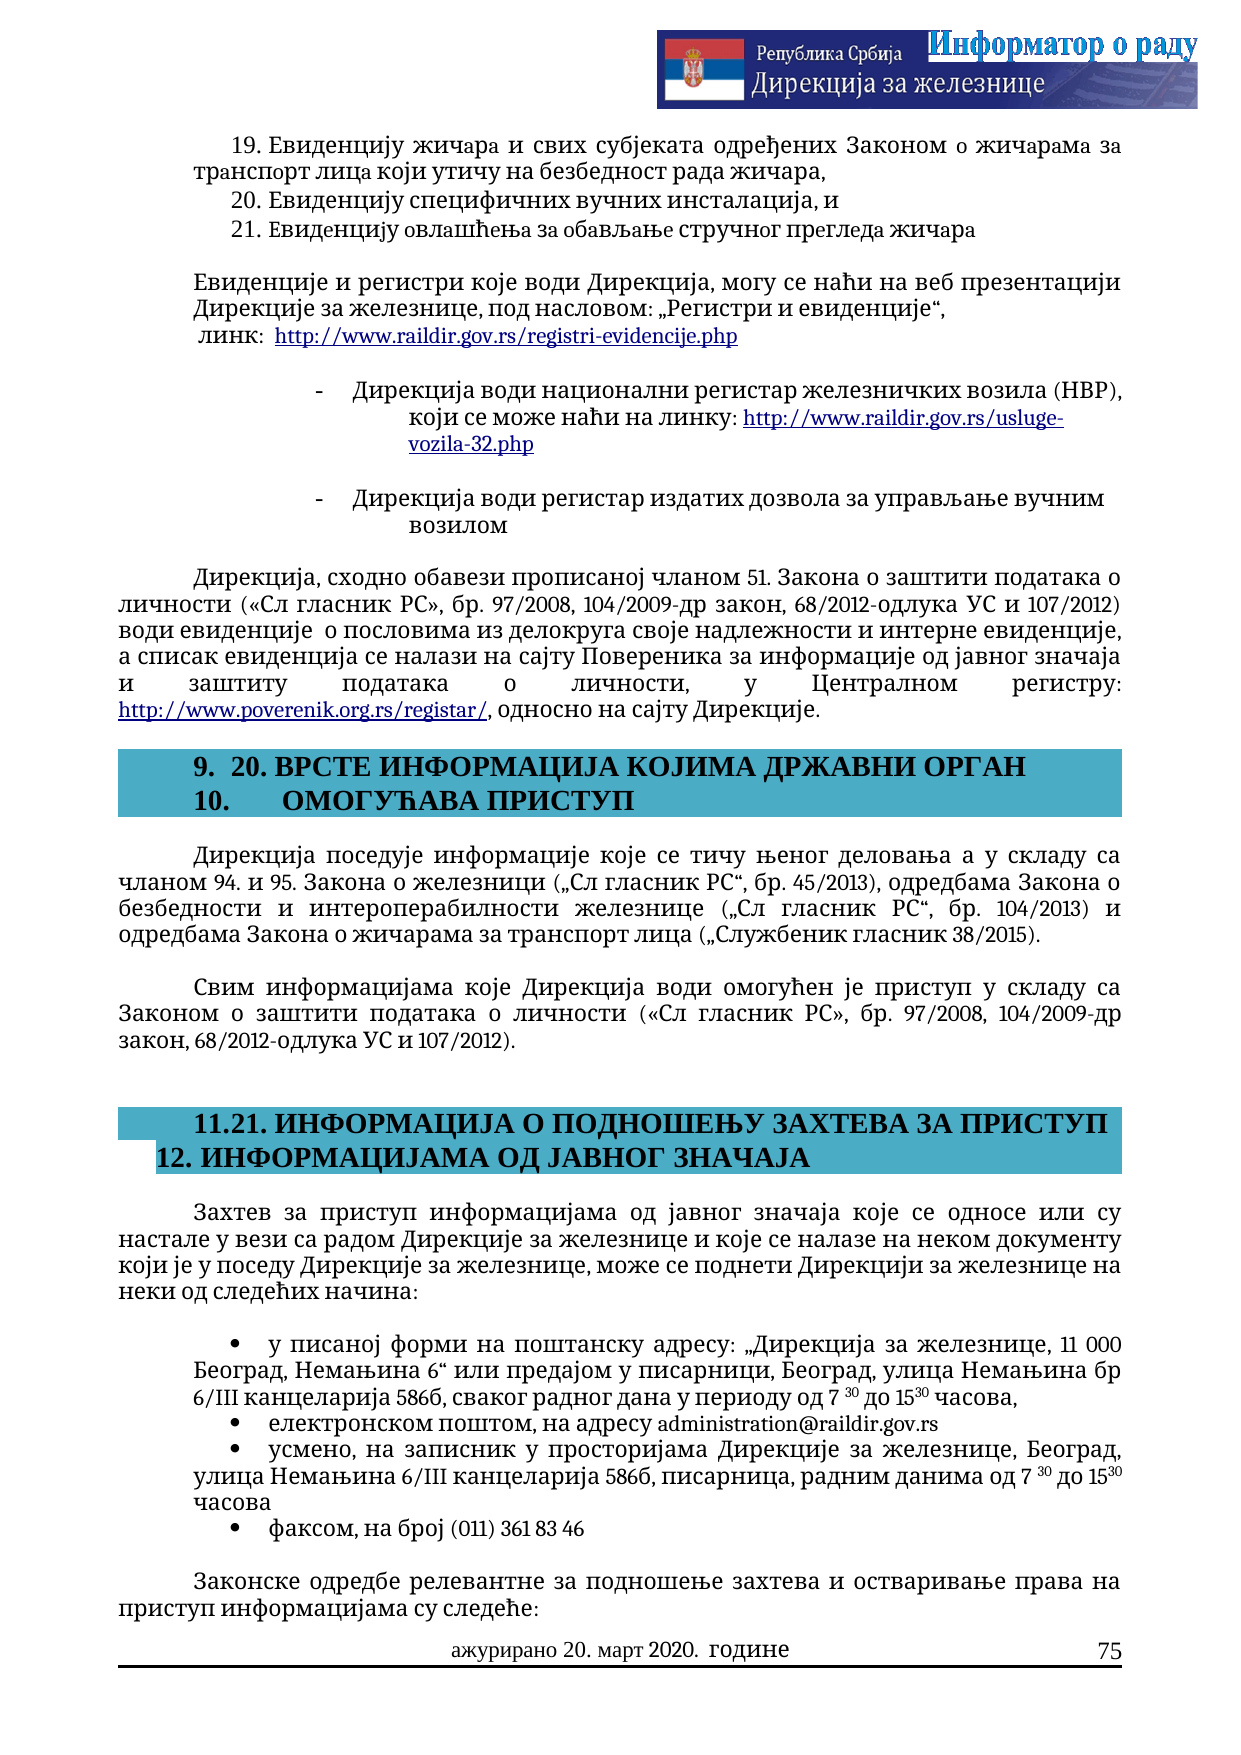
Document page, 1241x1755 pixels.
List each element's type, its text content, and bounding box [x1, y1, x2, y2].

subtitle 20. Врсте информација којима Државни орган [118, 749, 1122, 783]
subtitle 21. Информација о подношењу захтева за приступ [118, 1107, 1122, 1140]
list усмено, на записник у просторијама Дирекције за железнице, Београд, улица Немањина 6/III канцеларија 586б, писарница, радним данима од 7 30 до 1530 часова [156, 1437, 1122, 1516]
list у писаној форми на поштанску адресу: „Дирекција за железнице, 11 000 Београд, Немањина 6“ или предајом у писарници, Београд, улица Немањина бр 6/III канцеларија 586б, сваког радног дана у периоду од 7 30 до 1530 часова, [156, 1332, 1122, 1411]
list факсом, на број (011) 361 83 46 [156, 1516, 1122, 1543]
text Дирекција поседује информације које се тичу њеног деловања а у складу са чланом 94. и 95. Закона о железници („Сл гласник РС“, бр. 45/2013), одредбама Закона о безбедности и интероперабилности железнице („Сл гласник РС“, бр. 104/2013) и одредбама Закона о жичарама за транспорт лица („Службеник гласник 38/2015). [118, 843, 1122, 948]
list Евиденцију жичaрa и свих субјеката одређених Законом o жичaрaмa зa трaнспoрт лицa који утичу на безбедност рада жичара, [156, 130, 1122, 185]
list електронском поштом, на адресу administration@raildir.gov.rs [156, 1411, 1122, 1437]
list Eвидeнциjу oвлaшћeњa зa oбaвљaњe стручнoг прeглeдa жичaрa [156, 214, 1122, 243]
text Евиденције и регистри које води Дирекција, могу се наћи на веб презентацији Дирекције за железнице, под насловом: „Регистри и евиденције“, [193, 270, 1122, 322]
list Дирекција води национални регистар железничких возила (НВР), који се може наћи на линку: http://www.raildir.gov.rs/usluge-vozila-32.php [315, 375, 1122, 457]
text Законске одредбе релевантне за подношење захтева и остваривање права на приступ информацијама су следеће: [118, 1569, 1122, 1622]
subtitle омогућава приступ [118, 783, 1122, 817]
text Захтев за приступ информацијама од јавног значаја које се односе или су настале у вези са радом Дирекције за железнице и које се налазе на неком документу који је у поседу Дирекције за железнице, може се поднети Дирекцији за железнице на неки од следећих начина: [118, 1200, 1122, 1305]
list Дирекција води регистар издатих дозвола за управљање вучним возилом [315, 483, 1122, 539]
list Евиденцију специфичних вучних инсталација, и [156, 185, 1122, 214]
text линк: http://www.raildir.gov.rs/registri-evidencije.php [193, 322, 1122, 349]
text Свим информацијама које Дирекција води омогућен је приступ у складу са Законом о заштити података о личности («Сл гласник РС», бр. 97/2008, 104/2009-др закон, 68/2012-одлука УС и 107/2012). [118, 975, 1122, 1054]
subtitle информацијама од јавног значаја [156, 1140, 1122, 1174]
text Дирекција, сходно обавези прописаној чланом 51. Закона о заштити података о личности («Сл гласник РС», бр. 97/2008, 104/2009-др закон, 68/2012-одлука УС и 107/2012) води евиденције о пословима из делокруга своје надлежности и интерне евиденције, а списак евиденција се налази на сајту Повереника за информације од јавног значаја и заштиту података о личности, у Централном регистру: http://www.poverenik.org.rs/registar/, односно на сајту Дирекције. [118, 565, 1122, 723]
